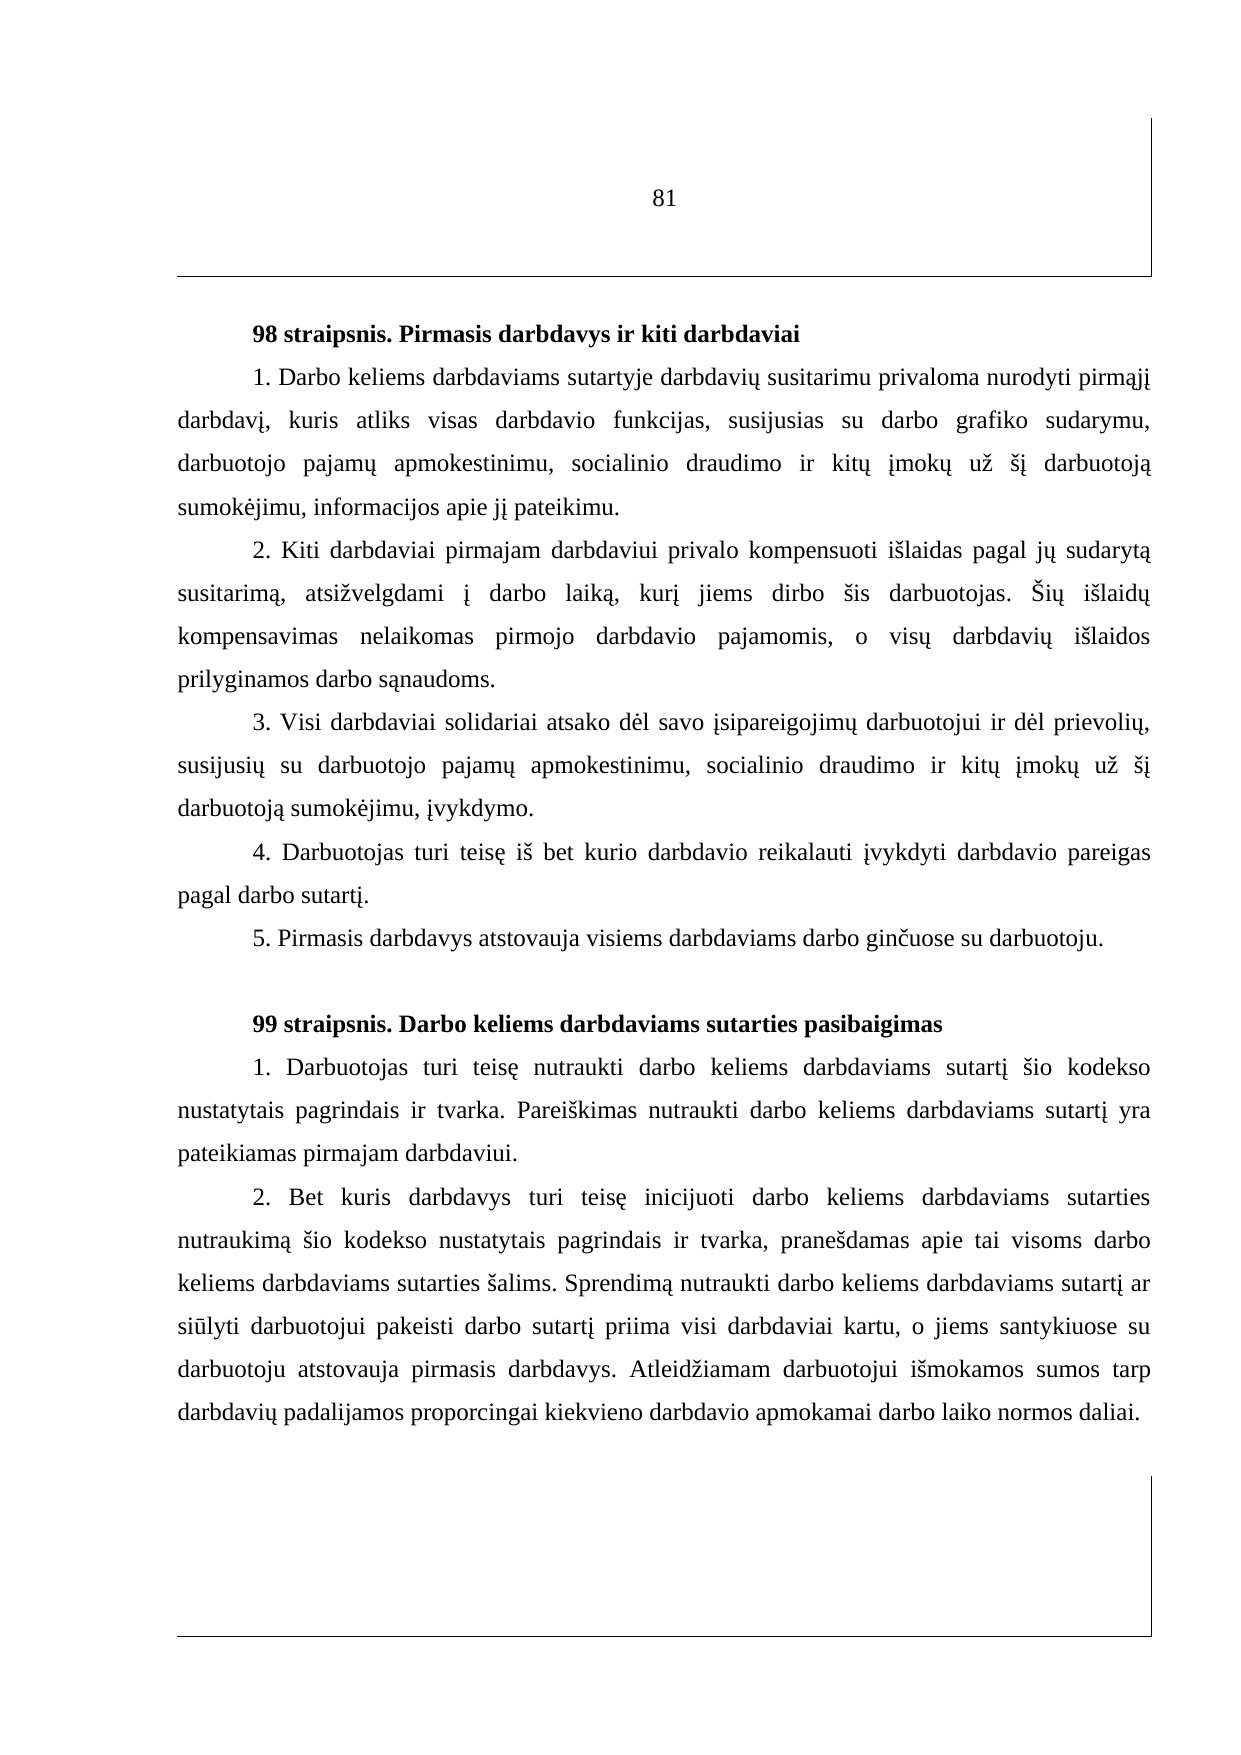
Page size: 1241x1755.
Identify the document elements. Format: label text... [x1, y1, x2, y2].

text 1. Darbuotojas turi teisę nutraukti darbo keliems darbdaviams sutartį šio kodekso nustatytais pagrindais ir tvarka. Pareiškimas nutraukti darbo keliems darbdaviams sutartį yra pateikiamas pirmajam darbdaviui. [177, 1052, 1152, 1167]
subtitle 98 straipsnis. Pirmasis darbdavys ir kiti darbdaviai [177, 319, 1152, 348]
text 2. Kiti darbdaviai pirmajam darbdaviui privalo kompensuoti išlaidas pagal jų sudarytą susitarimą, atsižvelgdami į darbo laiką, kurį jiems dirbo šis darbuotojas. Šių išlaidų kompensavimas nelaikomas pirmojo darbdavio pajamomis, o visų darbdavių išlaidos prilyginamos darbo sąnaudoms. [177, 535, 1152, 693]
text 1. Darbo keliems darbdaviams sutartyje darbdavių susitarimu privaloma nurodyti pirmąjį darbdavį, kuris atliks visas darbdavio funkcijas, susijusias su darbo grafiko sudarymu, darbuotojo pajamų apmokestinimu, socialinio draudimo ir kitų įmokų už šį darbuotoją sumokėjimu, informacijos apie jį pateikimu. [177, 362, 1152, 520]
text 3. Visi darbdaviai solidariai atsako dėl savo įsipareigojimų darbuotojui ir dėl prievolių, susijusių su darbuotojo pajamų apmokestinimu, socialinio draudimo ir kitų įmokų už šį darbuotoją sumokėjimu, įvykdymo. [177, 707, 1152, 822]
text 5. Pirmasis darbdavys atstovauja visiems darbdaviams darbo ginčuose su darbuotoju. [177, 923, 1152, 952]
text 4. Darbuotojas turi teisę iš bet kurio darbdavio reikalauti įvykdyti darbdavio pareigas pagal darbo sutartį. [177, 837, 1152, 908]
subtitle 99 straipsnis. Darbo keliems darbdaviams sutarties pasibaigimas [177, 1009, 1152, 1038]
text 2. Bet kuris darbdavys turi teisę inicijuoti darbo keliems darbdaviams sutarties nutraukimą šio kodekso nustatytais pagrindais ir tvarka, pranešdamas apie tai visoms darbo keliems darbdaviams sutarties šalims. Sprendimą nutraukti darbo keliems darbdaviams sutartį ar siūlyti darbuotojui pakeisti darbo sutartį priima visi darbdaviai kartu, o jiems santykiuose su darbuotoju atstovauja pirmasis darbdavys. Atleidžiamam darbuotojui išmokamos sumos tarp darbdavių padalijamos proporcingai kiekvieno darbdavio apmokamai darbo laiko normos daliai. [177, 1182, 1152, 1426]
